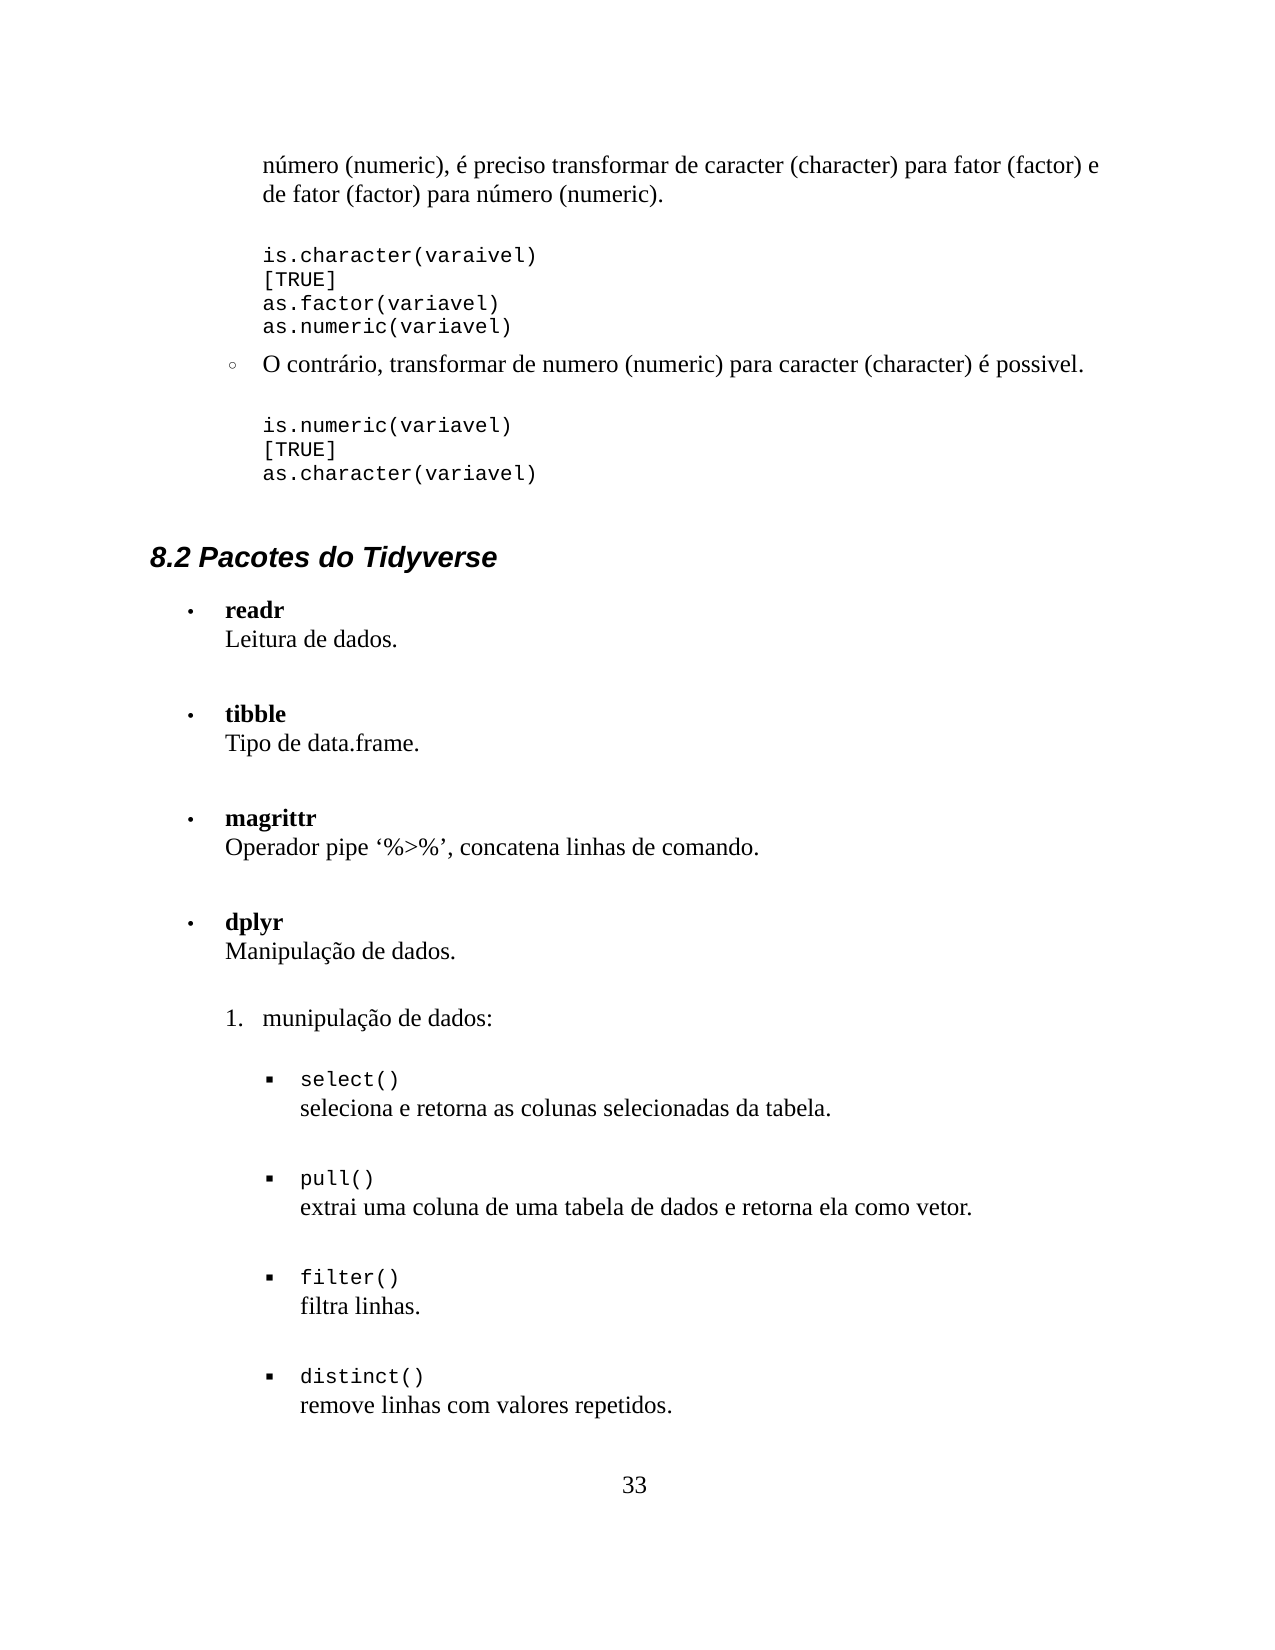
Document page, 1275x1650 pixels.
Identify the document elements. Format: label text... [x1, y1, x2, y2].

subtitle 8.2 Pacotes do Tidyverse [150, 540, 1125, 573]
list magrittr Operador pipe ‘%>%’, concatena linhas de comando. [187, 803, 1125, 889]
list filter() filtra linhas. [262, 1267, 1125, 1348]
list pull() extrai uma coluna de uma tabela de dados e retorna ela como vetor. [262, 1168, 1125, 1249]
list munipulação de dados: [225, 1003, 1125, 1060]
list [TRUE] [225, 269, 1125, 292]
list as.factor(variavel) [225, 292, 1125, 316]
list O contrário, transformar de numero (numeric) para caracter (character) é possivel. [225, 349, 1125, 406]
list distinct() remove linhas com valores repetidos. [262, 1366, 1125, 1419]
list as.character(variavel) [225, 462, 1125, 486]
list tibble Tipo de data.frame. [187, 699, 1125, 785]
list número (numeric), é preciso transformar de caracter (character) para fator (factor) e de fator (factor) para número (numeric). [225, 150, 1125, 236]
list select() seleciona e retorna as colunas selecionadas da tabela. [262, 1069, 1125, 1150]
list as.numeric(variavel) [225, 316, 1125, 340]
list [TRUE] [225, 439, 1125, 462]
list readr Leitura de dados. [187, 595, 1125, 681]
list is.character(varaivel) [225, 245, 1125, 269]
list dplyr Manipulação de dados. [187, 907, 1125, 994]
list is.numeric(variavel) [225, 415, 1125, 439]
